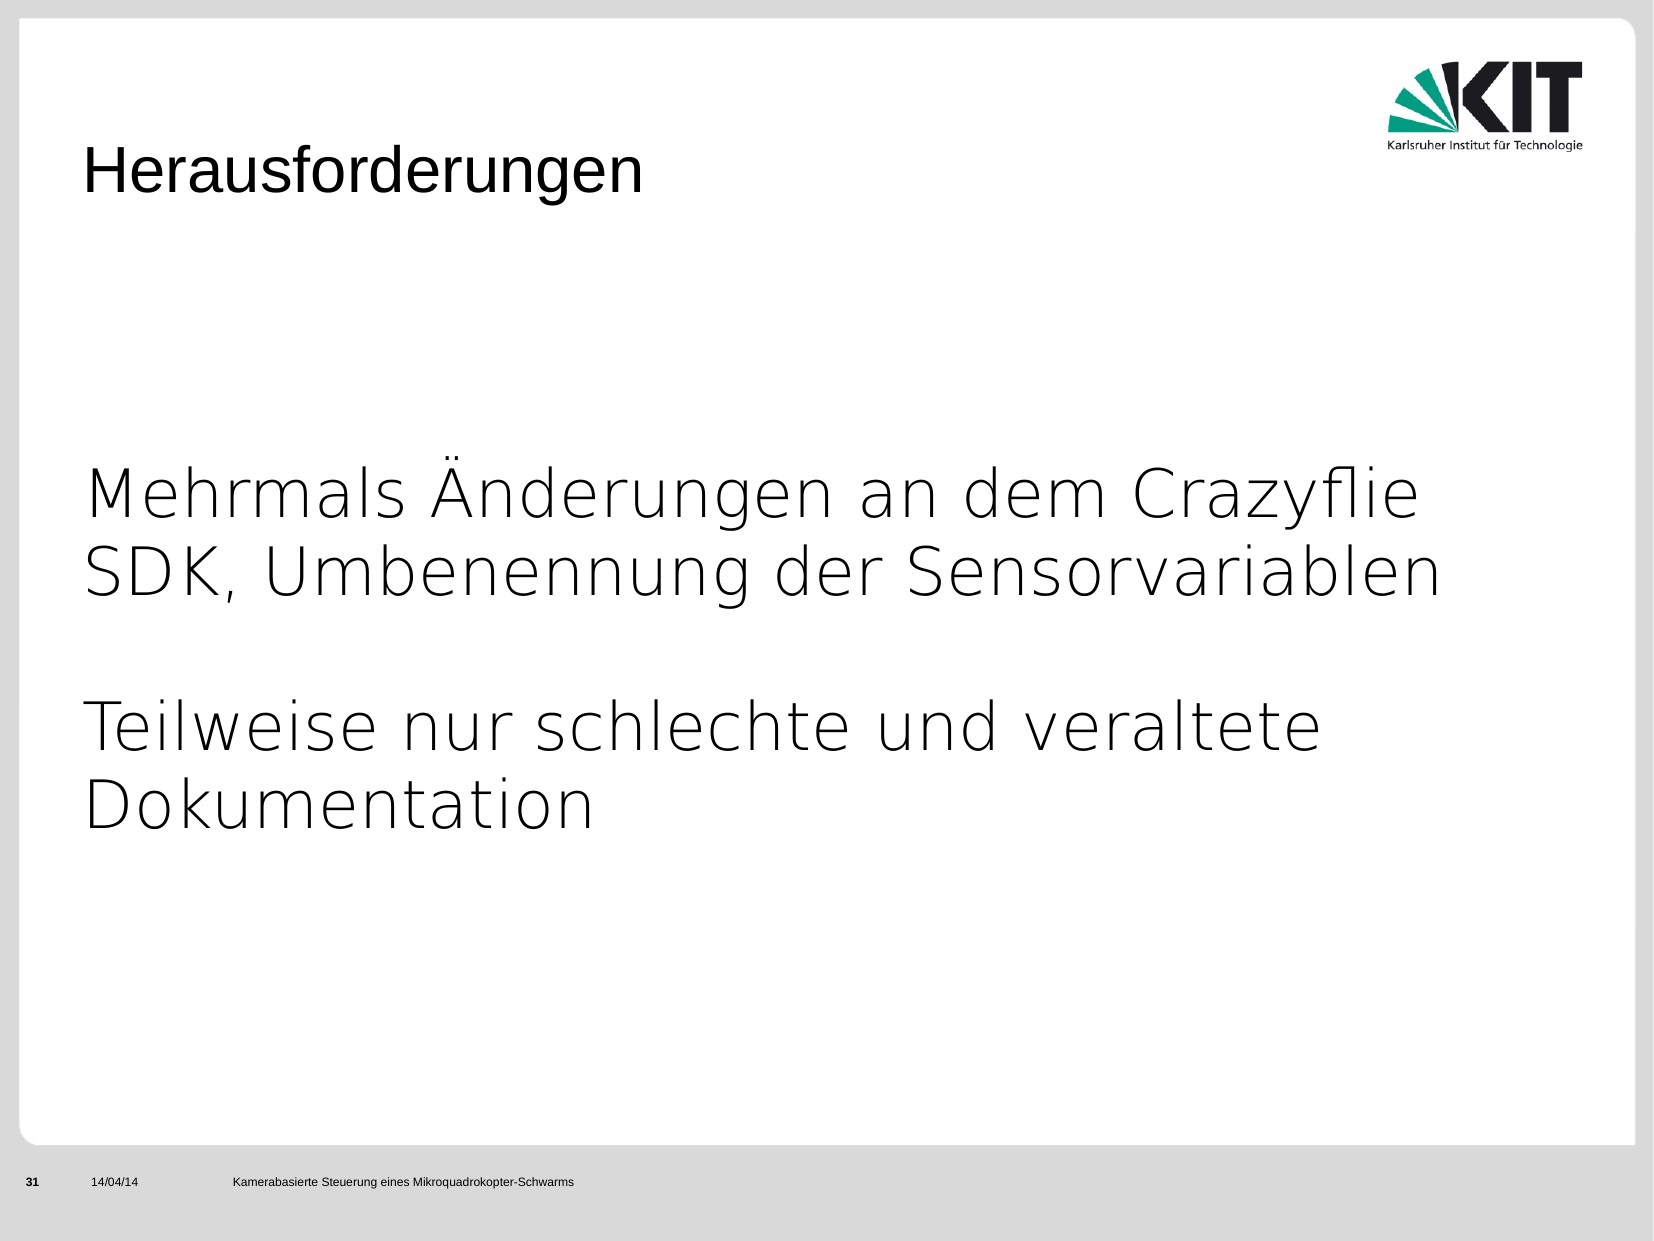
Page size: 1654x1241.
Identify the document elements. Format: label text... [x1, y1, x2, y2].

picture [0, 0, 1654, 1241]
title Herausforderungen [82, 49, 1571, 257]
subtitle Mehrmals Änderungen an dem Crazyflie SDK, Umbenennung der Sensorvariablen Teilweise nur schlechte und veraltete Dokumentation [82, 290, 1571, 1010]
